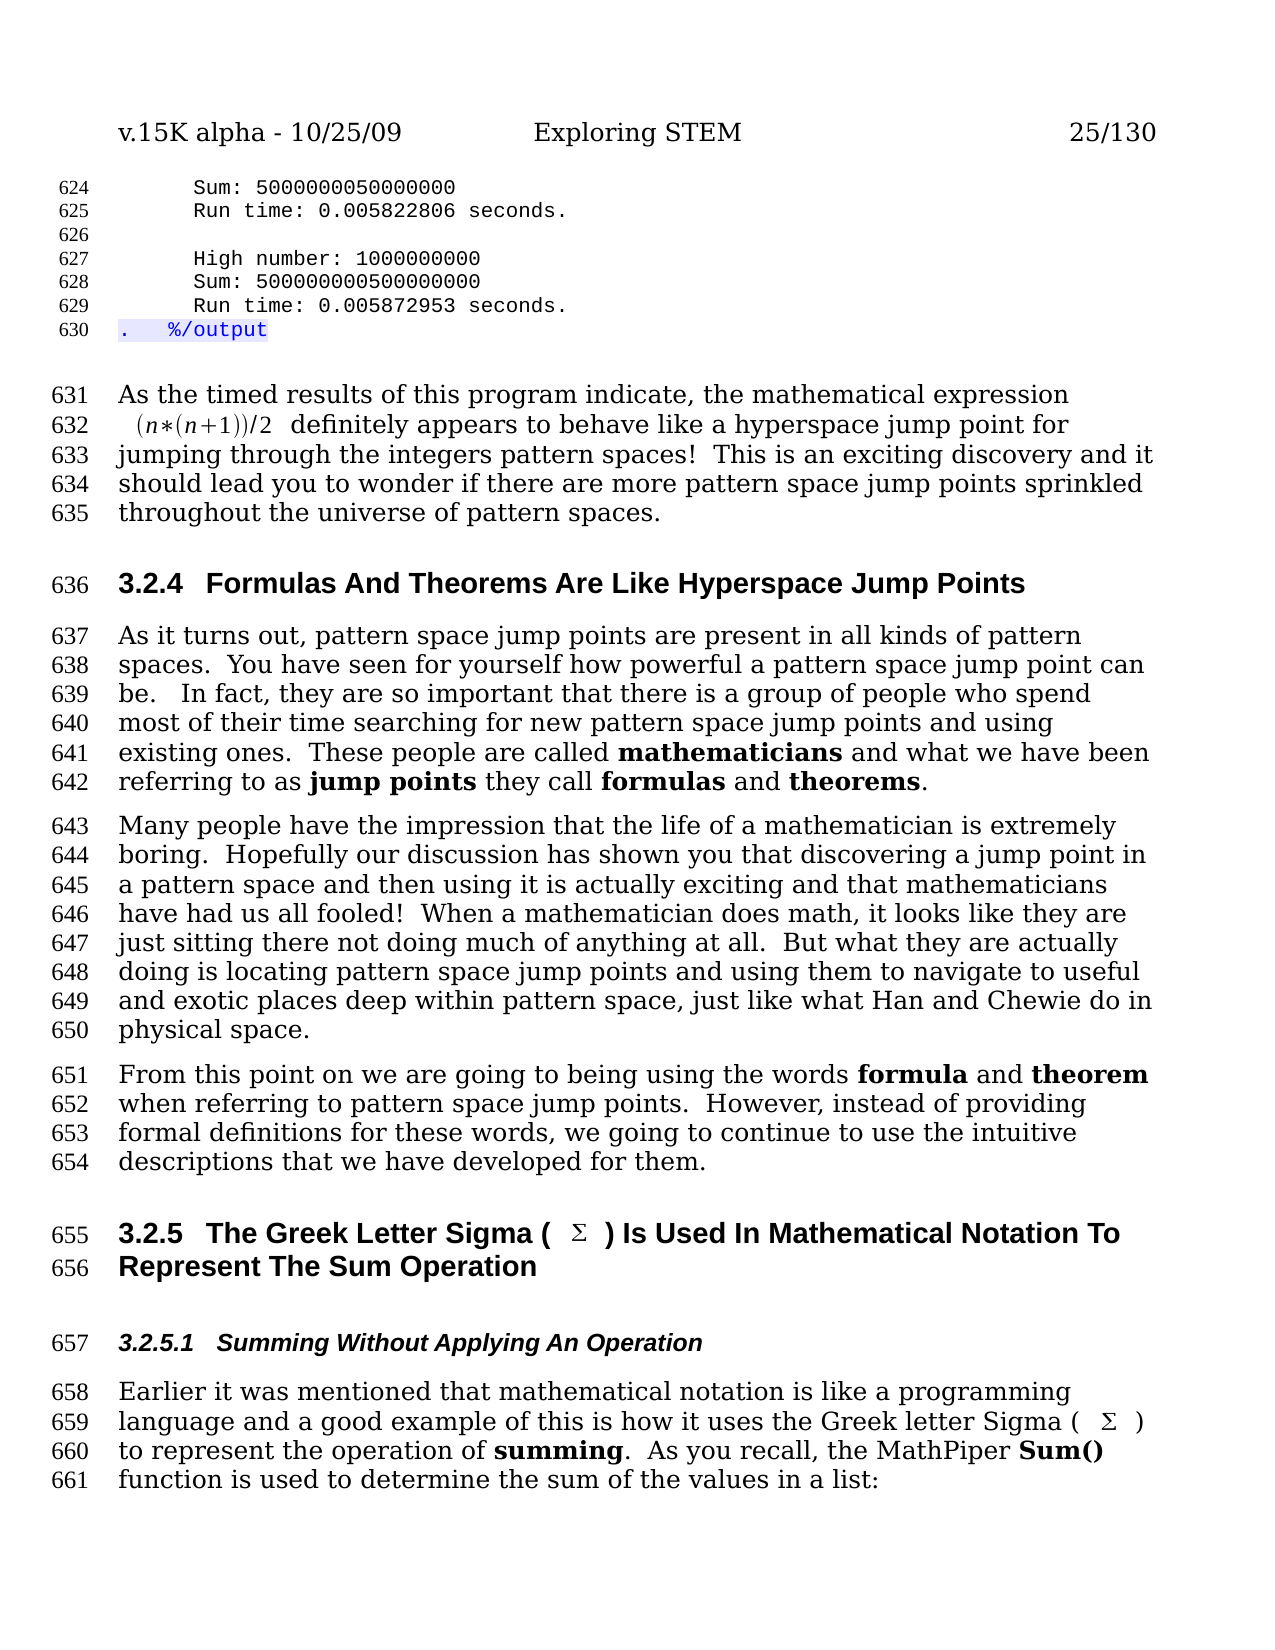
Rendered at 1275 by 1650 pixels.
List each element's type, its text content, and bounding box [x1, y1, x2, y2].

subtitle Summing Without Applying An Operation [118, 1328, 1157, 1356]
text As it turns out, pattern space jump points are present in all kinds of pattern spaces. You have seen for yourself how powerful a pattern space jump point can be. In fact, they are so important that there is a group of people who spend most of their time searching for new pattern space jump points and using existing ones. These people are called mathematicians and what we have been referring to as jump points they call formulas and theorems. [118, 621, 1157, 796]
subtitle Formulas And Theorems Are Like Hyperspace Jump Points [118, 567, 1157, 600]
text Earlier it was mentioned that mathematical notation is like a programming language and a good example of this is how it uses the Greek letter Sigma () to represent the operation of summing. As you recall, the MathPiper Sum() function is used to determine the sum of the values in a list: [118, 1377, 1157, 1495]
text Sum: 5000000050000000 [118, 177, 1157, 200]
text From this point on we are going to being using the words formula and theorem when referring to pattern space jump points. However, instead of providing formal definitions for these words, we going to continue to use the intuitive descriptions that we have developed for them. [118, 1060, 1157, 1177]
text Many people have the impression that the life of a mathematician is extremely boring. Hopefully our discussion has shown you that discovering a jump point in a pattern space and then using it is actually exciting and that mathematicians have had us all fooled! When a mathematician does math, it looks like they are just sitting there not doing much of anything at all. But what they are actually doing is locating pattern space jump points and using them to navigate to useful and exotic places deep within pattern space, just like what Han and Chewie do in physical space. [118, 811, 1157, 1045]
text As the timed results of this program indicate, the mathematical expressiondefinitely appears to behave like a hyperspace jump point for jumping through the integers pattern spaces! This is an exciting discovery and it should lead you to wonder if there are more pattern space jump points sprinkled throughout the universe of pattern spaces. [118, 381, 1157, 527]
text Run time: 0.005822806 seconds. [118, 200, 1157, 224]
text Sum: 500000000500000000 [118, 271, 1157, 295]
text High number: 1000000000 [118, 248, 1157, 271]
text . %/output [118, 319, 1157, 342]
text Run time: 0.005872953 seconds. [118, 295, 1157, 319]
subtitle The Greek Letter Sigma () Is Used In Mathematical Notation To Represent The Sum Operation [118, 1216, 1157, 1283]
